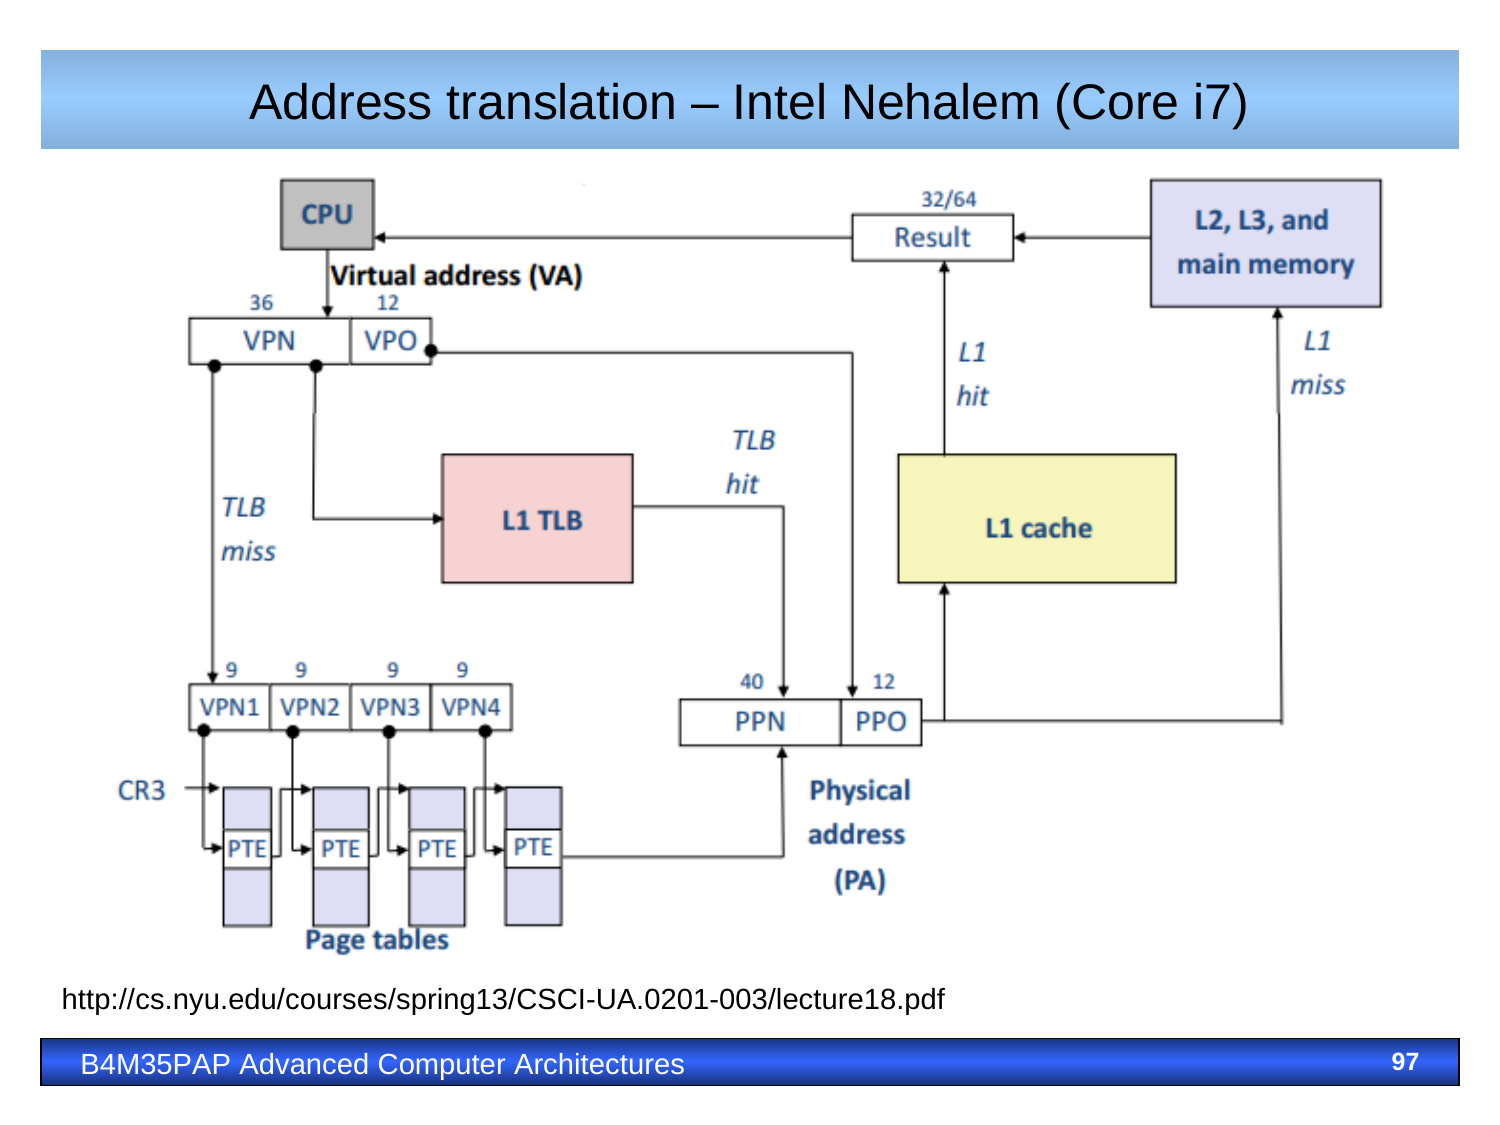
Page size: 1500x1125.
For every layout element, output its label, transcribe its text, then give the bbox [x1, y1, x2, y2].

title Address translation – Intel Nehalem (Core i7) [41, 50, 1459, 149]
picture [93, 163, 1401, 961]
text_box http://cs.nyu.edu/courses/spring13/CSCI-UA.0201-003/lecture18.pdf [46, 972, 1231, 1023]
